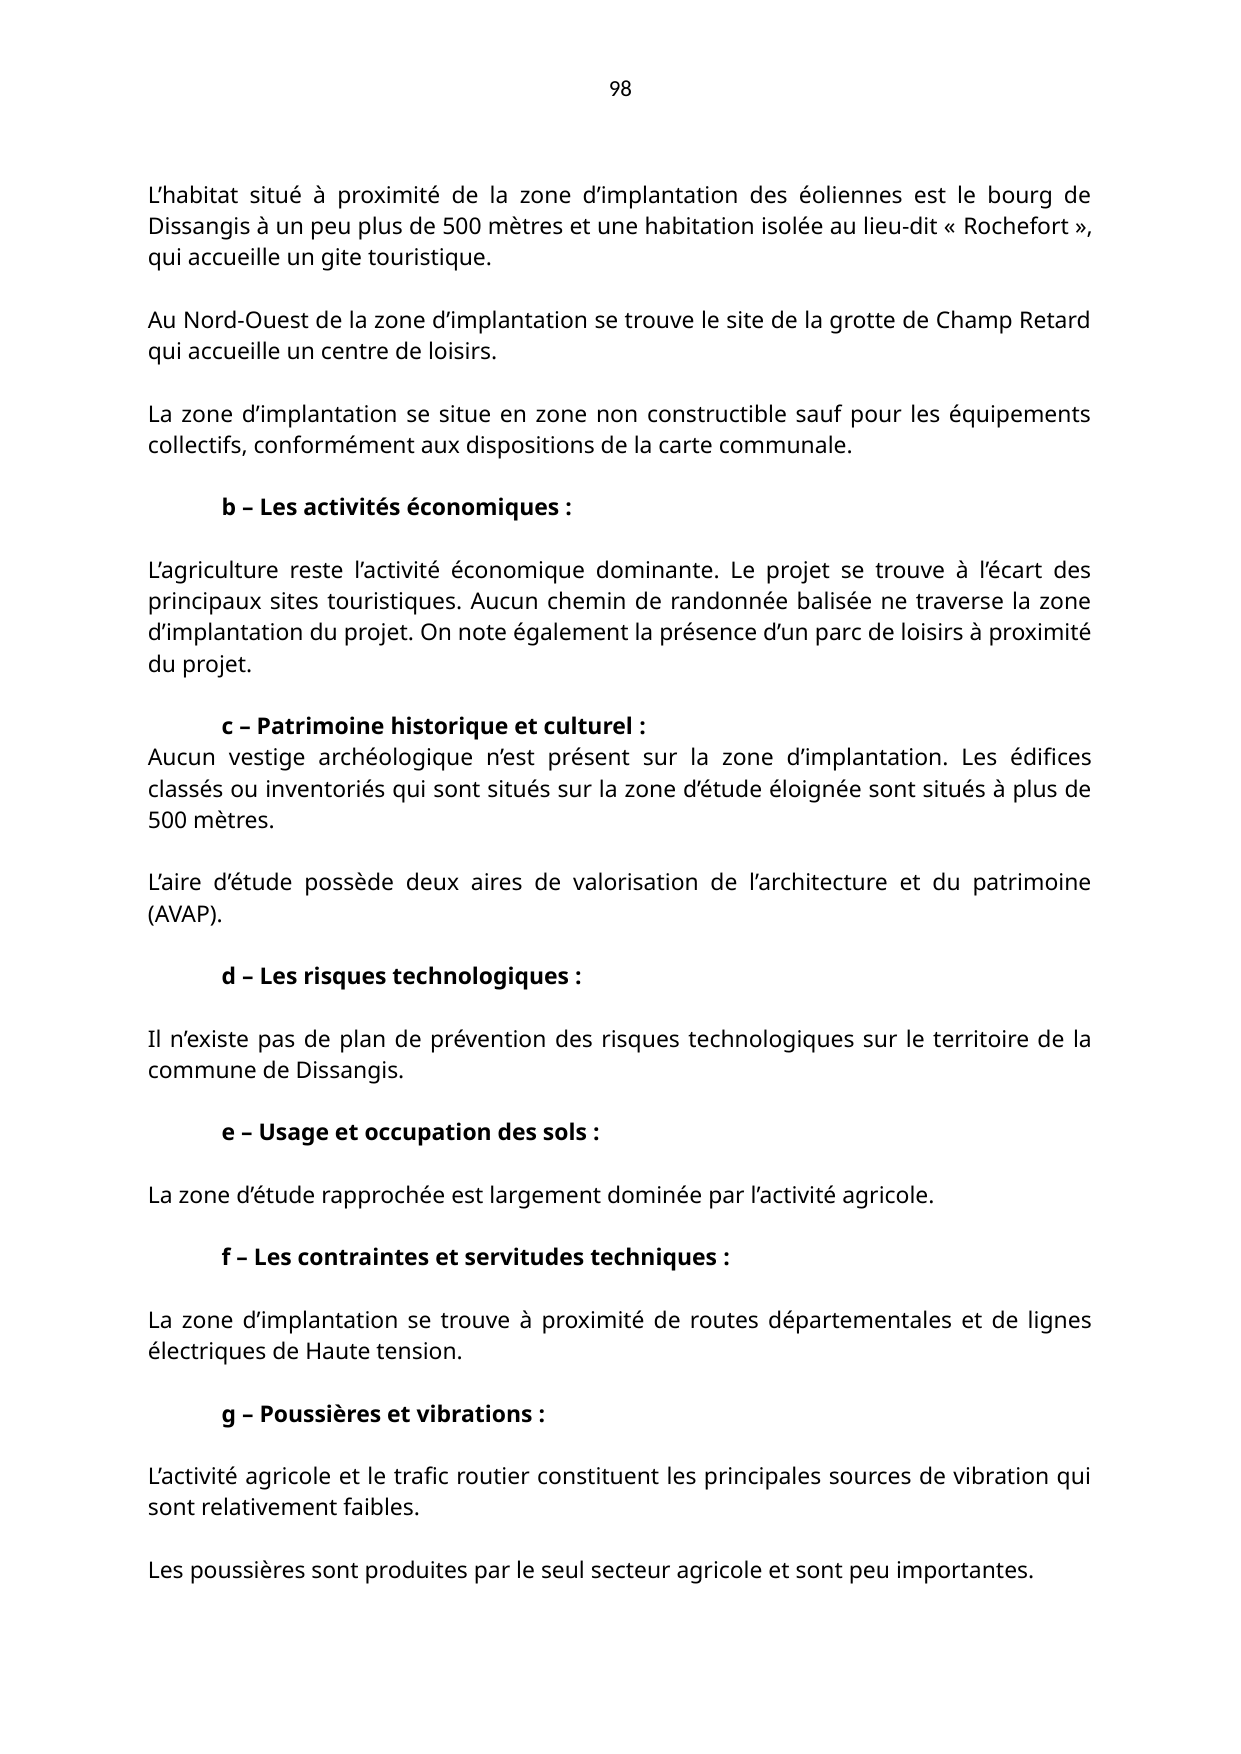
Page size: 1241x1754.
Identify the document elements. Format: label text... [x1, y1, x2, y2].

text L’agriculture reste l’activité économique dominante. Le projet se trouve à l’écart des principaux sites touristiques. Aucun chemin de randonnée balisée ne traverse la zone d’implantation du projet. On note également la présence d’un parc de loisirs à proximité du projet. [148, 554, 1093, 679]
text g – Poussières et vibrations : [148, 1398, 1093, 1429]
text L’habitat situé à proximité de la zone d’implantation des éoliennes est le bourg de Dissangis à un peu plus de 500 mètres et une habitation isolée au lieu-dit « Rochefort », qui accueille un gite touristique. [148, 179, 1093, 273]
text d – Les risques technologiques : [148, 960, 1093, 991]
text Aucun vestige archéologique n’est présent sur la zone d’implantation. Les édifices classés ou inventoriés qui sont situés sur la zone d’étude éloignée sont situés à plus de 500 mètres. [148, 741, 1093, 835]
text Il n’existe pas de plan de prévention des risques technologiques sur le territoire de la commune de Dissangis. [148, 1023, 1093, 1085]
text La zone d’implantation se trouve à proximité de routes départementales et de lignes électriques de Haute tension. [148, 1304, 1093, 1366]
text e – Usage et occupation des sols : [148, 1116, 1093, 1148]
text Au Nord-Ouest de la zone d’implantation se trouve le site de la grotte de Champ Retard qui accueille un centre de loisirs. [148, 304, 1093, 366]
text L’aire d’étude possède deux aires de valorisation de l’architecture et du patrimoine (AVAP). [148, 866, 1093, 929]
text La zone d’étude rapprochée est largement dominée par l’activité agricole. [148, 1179, 1093, 1210]
text b – Les activités économiques : [148, 491, 1093, 523]
text f – Les contraintes et servitudes techniques : [148, 1241, 1093, 1273]
text c – Patrimoine historique et culturel : [148, 710, 1093, 741]
text Les poussières sont produites par le seul secteur agricole et sont peu importantes. [148, 1554, 1093, 1585]
text L’activité agricole et le trafic routier constituent les principales sources de vibration qui sont relativement faibles. [148, 1460, 1093, 1523]
text La zone d’implantation se situe en zone non constructible sauf pour les équipements collectifs, conformément aux dispositions de la carte communale. [148, 398, 1093, 460]
